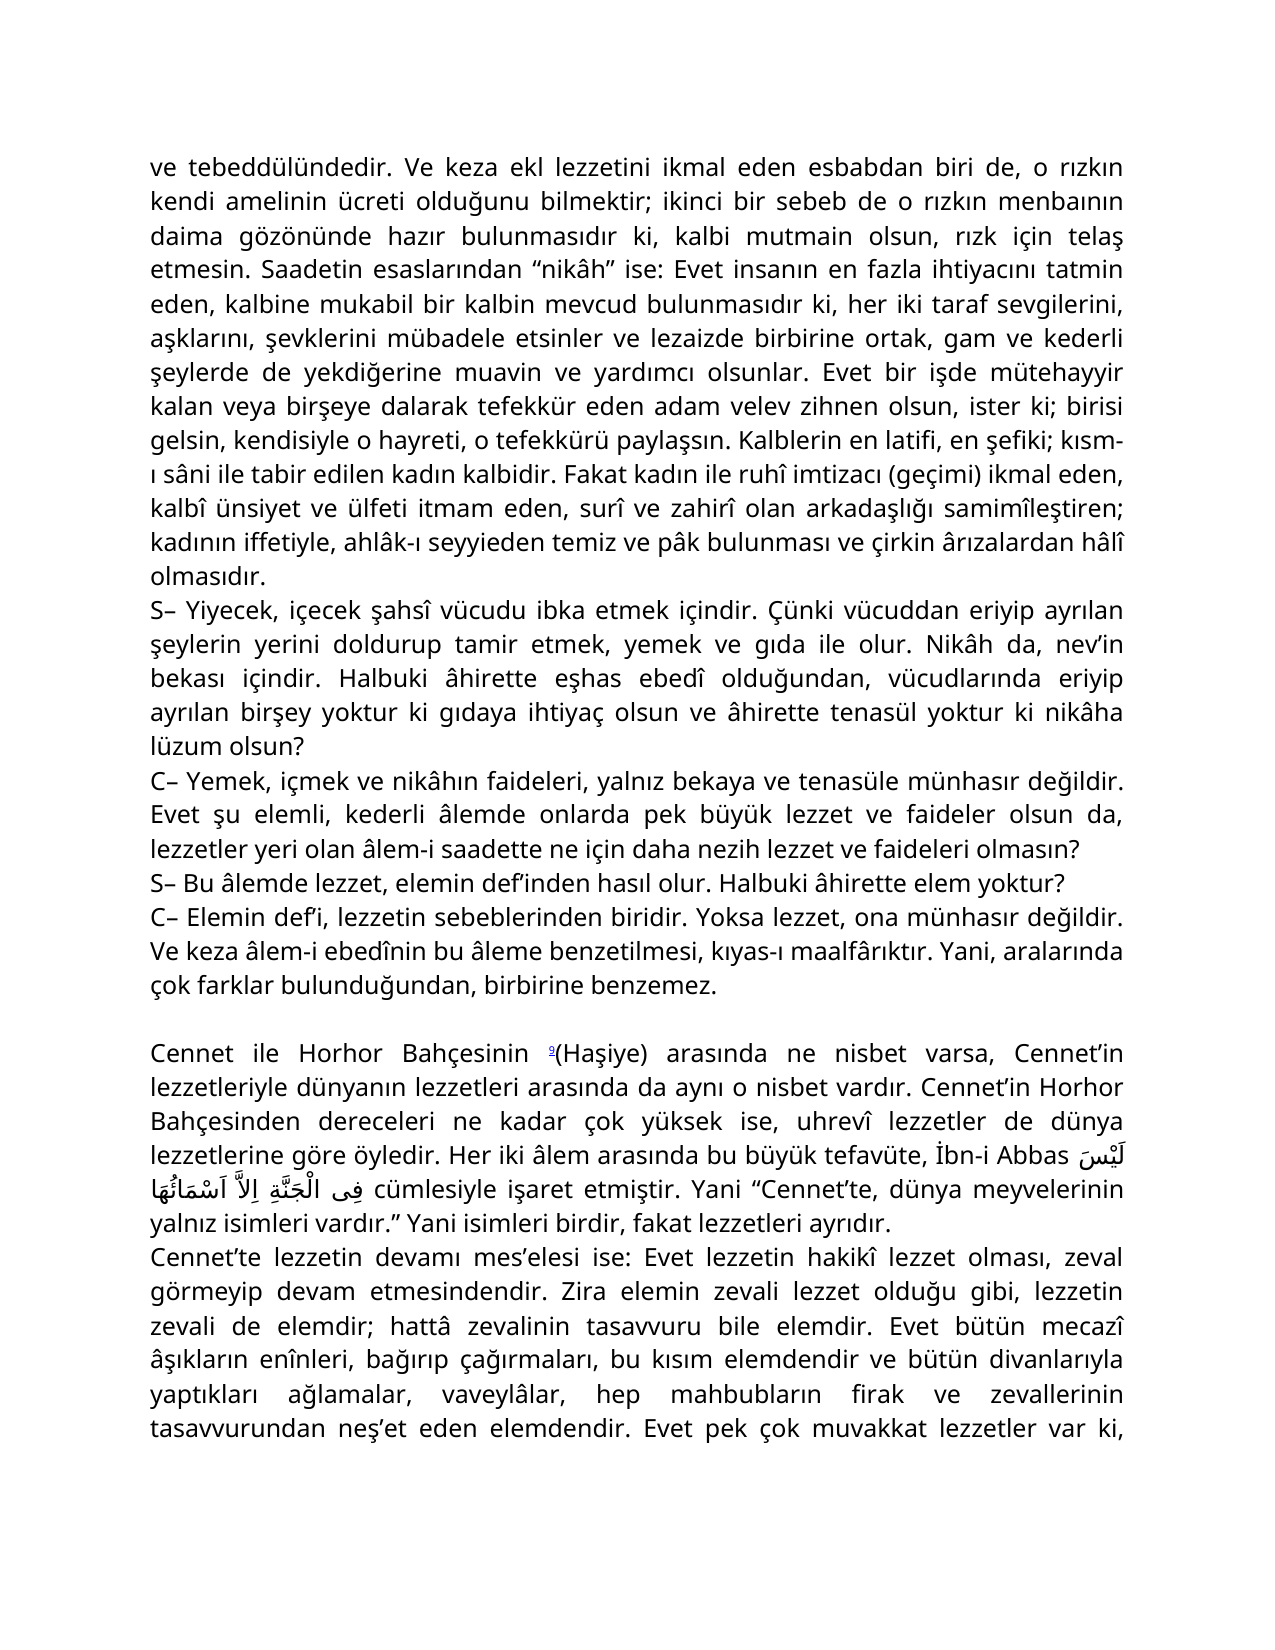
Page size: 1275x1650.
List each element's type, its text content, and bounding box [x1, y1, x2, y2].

text S– Yiyecek, içecek şahsî vücudu ibka etmek içindir. Çünki vücuddan eriyip ayrılan şeylerin yerini doldurup tamir etmek, yemek ve gıda ile olur. Nikâh da, nev’in bekası içindir. Halbuki âhirette eşhas ebedî olduğundan, vücudlarında eriyip ayrılan birşey yoktur ki gıdaya ihtiyaç olsun ve âhirette tenasül yoktur ki nikâha lüzum olsun? [150, 593, 1125, 763]
text Cennet ile Horhor Bahçesinin 9(Haşiye) arasında ne nisbet varsa, Cennet’in lezzetleriyle dünyanın lezzetleri arasında da aynı o nisbet vardır. Cennet’in Horhor Bahçesinden dereceleri ne kadar çok yüksek ise, uhrevî lezzetler de dünya lezzetlerine göre öyledir. Her iki âlem arasında bu büyük tefavüte, İbn-i Abbas لَيْسَ فِى الْجَنَّةِ اِلاَّ اَسْمَائُهَا cümlesiyle işaret etmiştir. Yani “Cennet’te, dünya meyvelerinin yalnız isimleri vardır.” Yani isimleri birdir, fakat lezzetleri ayrıdır. [150, 1036, 1125, 1240]
text Cennet’te lezzetin devamı mes’elesi ise: Evet lezzetin hakikî lezzet olması, zeval görmeyip devam etmesindendir. Zira elemin zevali lezzet olduğu gibi, lezzetin zevali de elemdir; hattâ zevalinin tasavvuru bile elemdir. Evet bütün mecazî âşıkların enînleri, bağırıp çağırmaları, bu kısım elemdendir ve bütün divanlarıyla yaptıkları ağlamalar, vaveylâlar, hep mahbubların firak ve zevallerinin tasavvurundan neş’et eden elemdendir. Evet pek çok muvakkat lezzetler var ki, [150, 1240, 1125, 1444]
text S– Bu âlemde lezzet, elemin def’inden hasıl olur. Halbuki âhirette elem yoktur? [150, 865, 1125, 899]
text ve tebeddülündedir. Ve keza ekl lezzetini ikmal eden esbabdan biri de, o rızkın kendi amelinin ücreti olduğunu bilmektir; ikinci bir sebeb de o rızkın menbaının daima gözönünde hazır bulunmasıdır ki, kalbi mutmain olsun, rızk için telaş etmesin. Saadetin esaslarından “nikâh” ise: Evet insanın en fazla ihtiyacını tatmin eden, kalbine mukabil bir kalbin mevcud bulunmasıdır ki, her iki taraf sevgilerini, aşklarını, şevklerini mübadele etsinler ve lezaizde birbirine ortak, gam ve kederli şeylerde de yekdiğerine muavin ve yardımcı olsunlar. Evet bir işde mütehayyir kalan veya birşeye dalarak tefekkür eden adam velev zihnen olsun, ister ki; birisi gelsin, kendisiyle o hayreti, o tefekkürü paylaşsın. Kalblerin en latifi, en şefiki; kısm-ı sâni ile tabir edilen kadın kalbidir. Fakat kadın ile ruhî imtizacı (geçimi) ikmal eden, kalbî ünsiyet ve ülfeti itmam eden, surî ve zahirî olan arkadaşlığı samimîleştiren; kadının iffetiyle, ahlâk-ı seyyieden temiz ve pâk bulunması ve çirkin ârızalardan hâlî olmasıdır. [150, 150, 1125, 593]
text C– Elemin def’i, lezzetin sebeblerinden biridir. Yoksa lezzet, ona münhasır değildir. Ve keza âlem-i ebedînin bu âleme benzetilmesi, kıyas-ı maalfârıktır. Yani, aralarında çok farklar bulunduğundan, birbirine benzemez. [150, 899, 1125, 1002]
text C– Yemek, içmek ve nikâhın faideleri, yalnız bekaya ve tenasüle münhasır değildir. Evet şu elemli, kederli âlemde onlarda pek büyük lezzet ve faideler olsun da, lezzetler yeri olan âlem-i saadette ne için daha nezih lezzet ve faideleri olmasın? [150, 763, 1125, 865]
